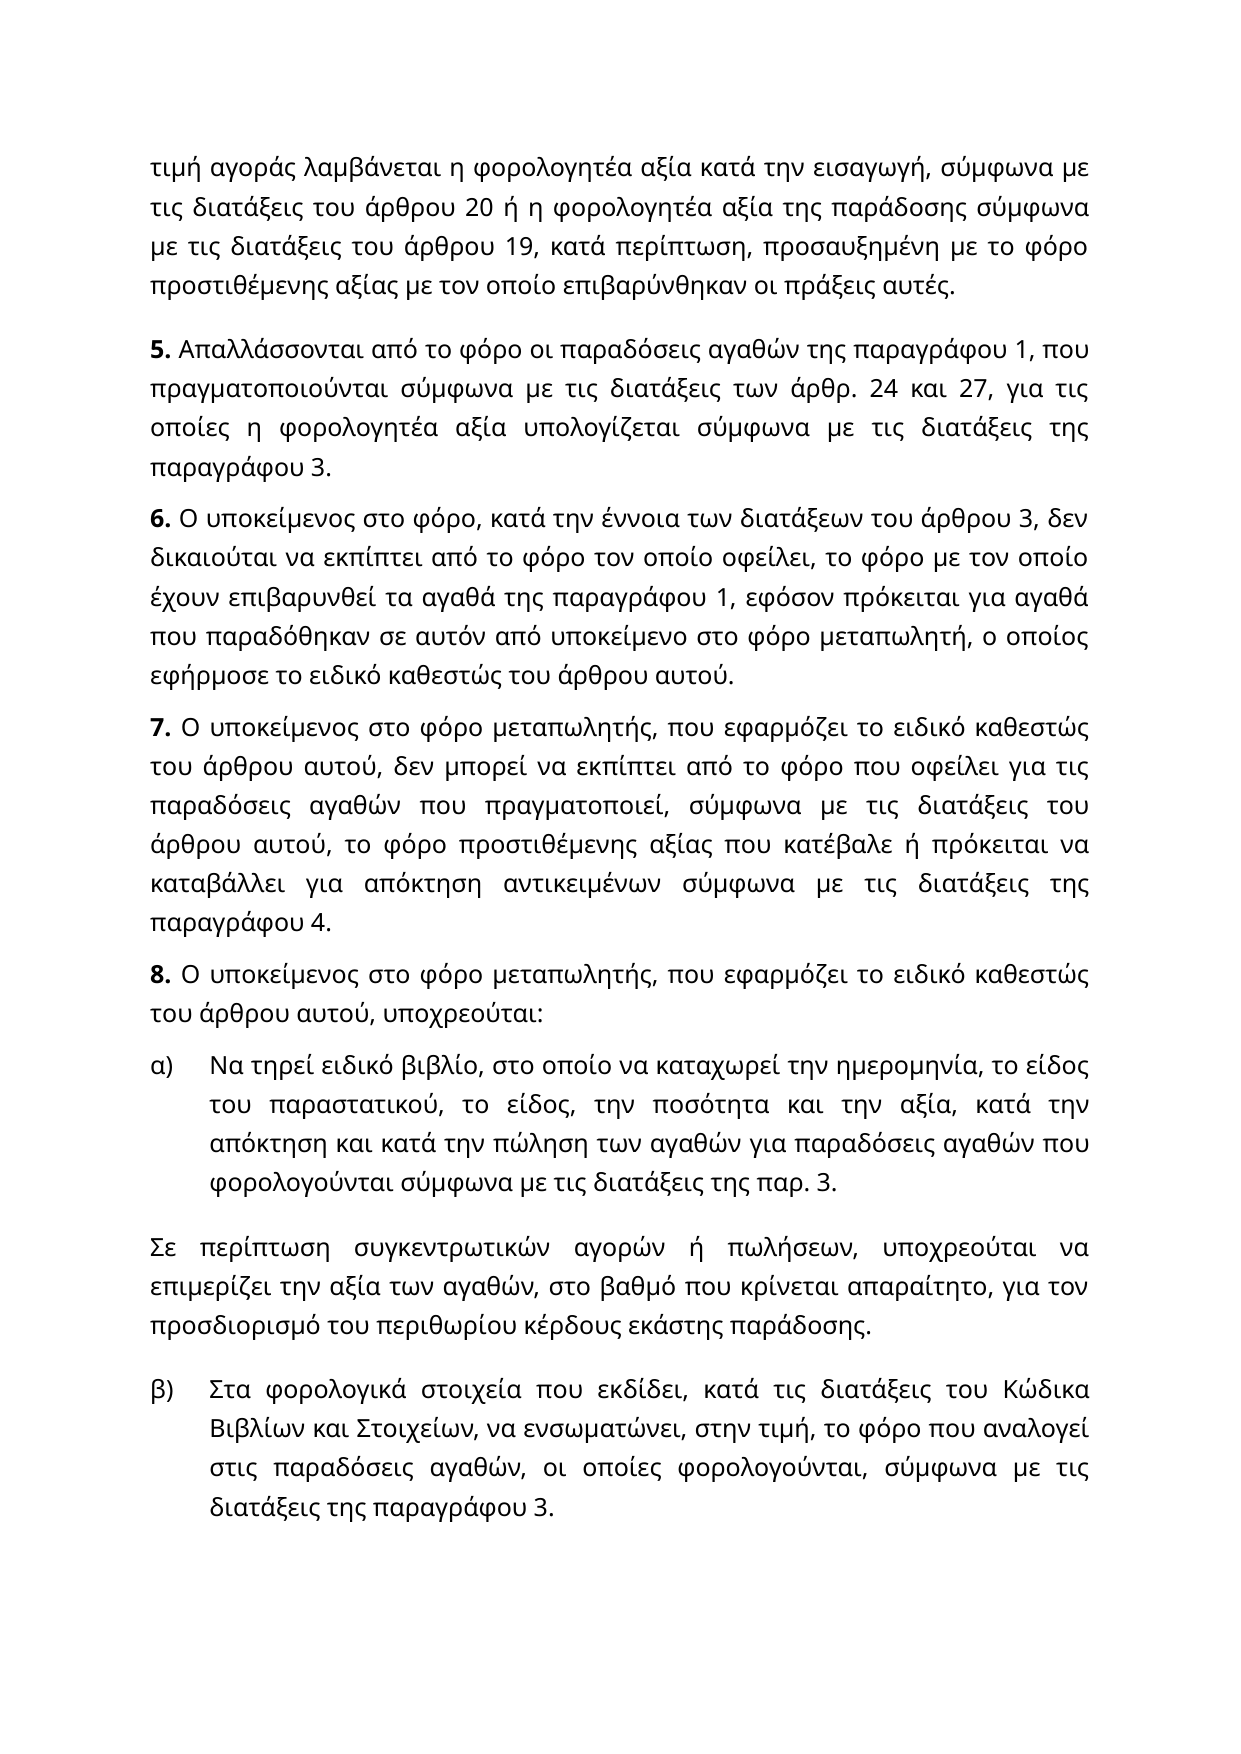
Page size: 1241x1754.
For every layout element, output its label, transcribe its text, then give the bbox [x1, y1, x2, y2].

list β) Στα φορολογικά στοιχεία που εκδίδει, κατά τις διατάξεις του Κώδικα Βιβλίων και Στοιχείων, να ενσωματώνει, στην τιμή, το φόρο που αναλογεί στις παραδόσεις αγαθών, οι οποίες φορολογούνται, σύμφωνα με τις διατάξεις της παραγράφου 3. [150, 1372, 1090, 1523]
text 7. Ο υποκείμενος στο φόρο μεταπωλητής, που εφαρμόζει το ειδικό καθεστώς του άρθρου αυτού, δεν μπορεί να εκπίπτει από το φόρο που οφείλει για τις παραδόσεις αγαθών που πραγματοποιεί, σύμφωνα με τις διατάξεις του άρθρου αυτού, το φόρο προστιθέμενης αξίας που κατέβαλε ή πρόκειται να καταβάλλει για απόκτηση αντικειμένων σύμφωνα με τις διατάξεις της παραγράφου 4. [150, 709, 1090, 939]
list α) Να τηρεί ειδικό βιβλίο, στο οποίο να καταχωρεί την ημερομηνία, το είδος του παραστατικού, το είδος, την ποσότητα και την αξία, κατά την απόκτηση και κατά την πώληση των αγαθών για παραδόσεις αγαθών που φορολογούνται σύμφωνα με τις διατάξεις της παρ. 3. [150, 1047, 1090, 1199]
text 6. Ο υποκείμενος στο φόρο, κατά την έννοια των διατάξεων του άρθρου 3, δεν δικαιούται να εκπίπτει από το φόρο τον οποίο οφείλει, το φόρο με τον οποίο έχουν επιβαρυνθεί τα αγαθά της παραγράφου 1, εφόσον πρόκειται για αγαθά που παραδόθηκαν σε αυτόν από υποκείμενο στο φόρο μεταπωλητή, ο οποίος εφήρμοσε το ειδικό καθεστώς του άρθρου αυτού. [150, 501, 1090, 692]
text 5. Απαλλάσσονται από το φόρο οι παραδόσεις αγαθών της παραγράφου 1, που πραγματοποιούνται σύμφωνα με τις διατάξεις των άρθρ. 24 και 27, για τις οποίες η φορολογητέα αξία υπολογίζεται σύμφωνα με τις διατάξεις της παραγράφου 3. [150, 332, 1090, 483]
text τιμή αγοράς λαμβάνεται η φορολογητέα αξία κατά την εισαγωγή, σύμφωνα με τις διατάξεις του άρθρου 20 ή η φορολογητέα αξία της παράδοσης σύμφωνα με τις διατάξεις του άρθρου 19, κατά περίπτωση, προσαυξημένη με το φόρο προστιθέμενης αξίας με τον οποίο επιβαρύνθηκαν οι πράξεις αυτές. [150, 150, 1090, 302]
text 8. Ο υποκείμενος στο φόρο μεταπωλητής, που εφαρμόζει το ειδικό καθεστώς του άρθρου αυτού, υποχρεούται: [150, 957, 1090, 1030]
text Σε περίπτωση συγκεντρωτικών αγορών ή πωλήσεων, υποχρεούται να επιμερίζει την αξία των αγαθών, στο βαθμό που κρίνεται απαραίτητο, για τον προσδιορισμό του περιθωρίου κέρδους εκάστης παράδοσης. [150, 1229, 1090, 1342]
